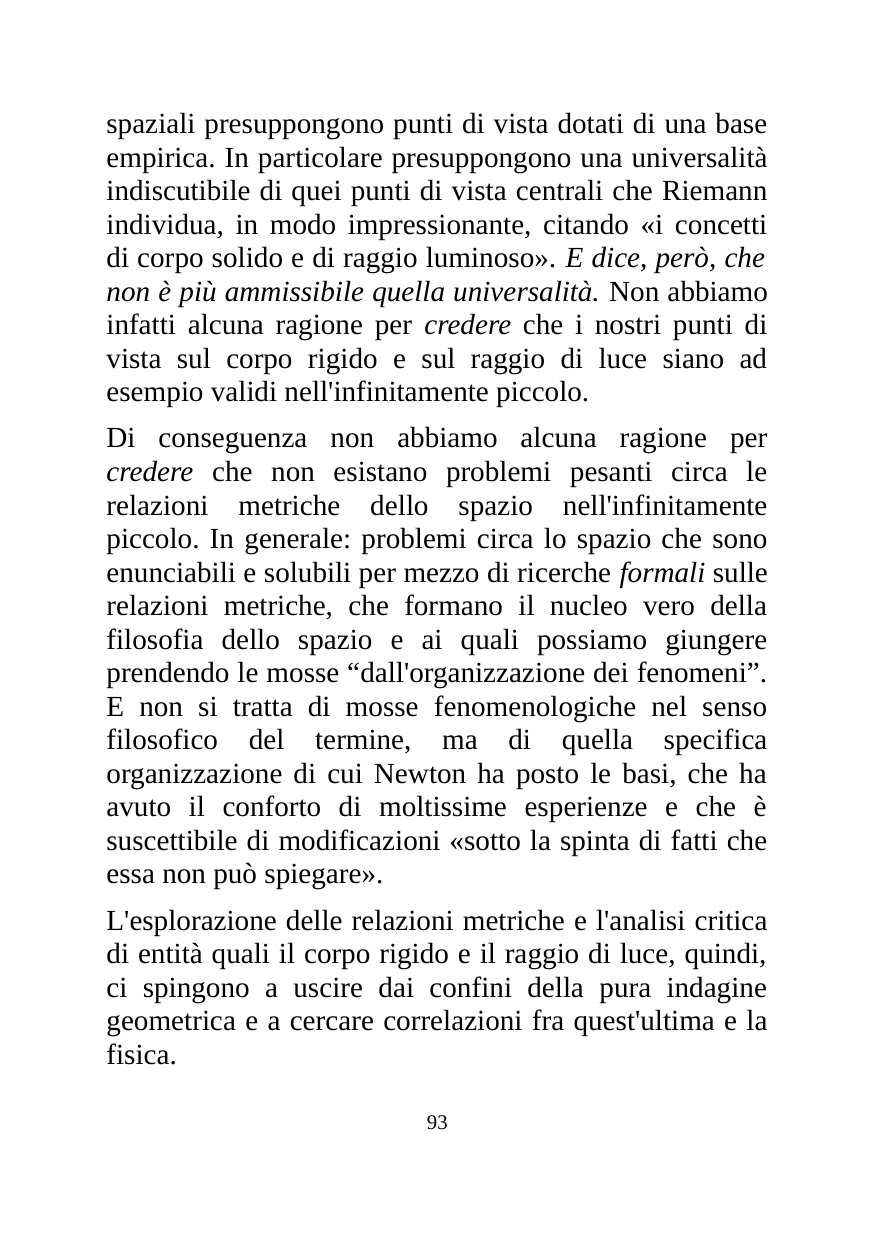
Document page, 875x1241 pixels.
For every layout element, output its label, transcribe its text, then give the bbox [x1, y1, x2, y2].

text spaziali presuppongono punti di vista dotati di una base empirica. In particolare presuppongono una universalità indiscutibile di quei punti di vista centrali che Riemann individua, in modo impressionante, citando «i concetti di corpo solido e di raggio luminoso». E dice, però, che non è più ammissibile quella universalità. Non abbiamo infatti alcuna ragione per credere che i nostri punti di vista sul corpo rigido e sul raggio di luce siano ad esempio validi nell'infinitamente piccolo. [106, 106, 768, 408]
text L'esplorazione delle relazioni metriche e l'analisi critica di entità quali il corpo rigido e il raggio di luce, quindi, ci spingono a uscire dai confini della pura indagine geometrica e a cercare correlazioni fra quest'ultima e la fisica. [106, 903, 768, 1070]
text Di conseguenza non abbiamo alcuna ragione per credere che non esistano problemi pesanti circa le relazioni metriche dello spazio nell'infinitamente piccolo. In generale: problemi circa lo spazio che sono enunciabili e solubili per mezzo di ricerche formali sulle relazioni metriche, che formano il nucleo vero della filosofia dello spazio e ai quali possiamo giungere prendendo le mosse “dall'organizzazione dei fenomeni”. E non si tratta di mosse fenomenologiche nel senso filosofico del termine, ma di quella specifica organizzazione di cui Newton ha posto le basi, che ha avuto il conforto di moltissime esperienze e che è suscettibile di modificazioni «sotto la spinta di fatti che essa non può spiegare». [106, 421, 768, 890]
